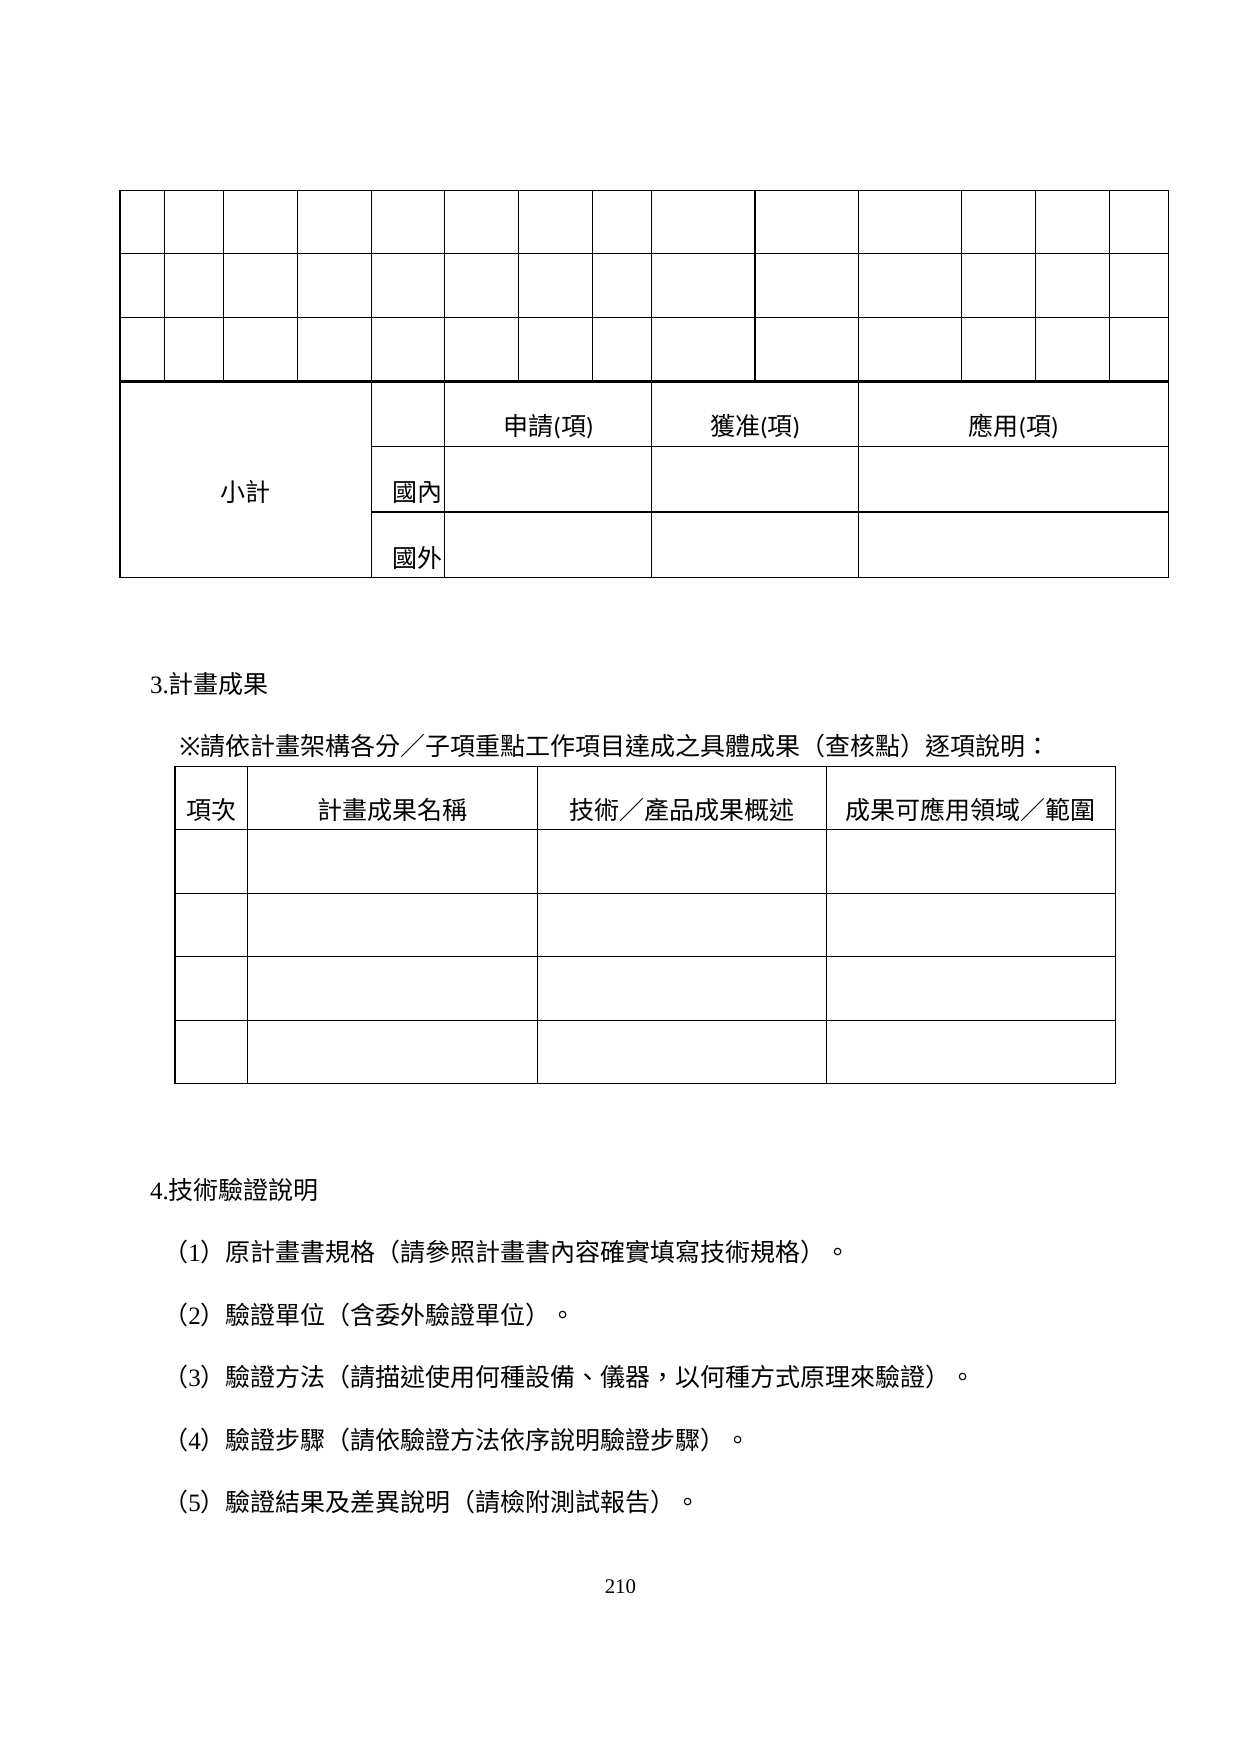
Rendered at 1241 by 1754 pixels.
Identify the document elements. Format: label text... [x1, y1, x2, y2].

table_cell [248, 1021, 537, 1083]
table_cell 申請(項) [445, 383, 651, 446]
table_cell [445, 191, 518, 253]
table_cell [248, 894, 537, 956]
table_cell [827, 957, 1115, 1020]
table_cell [445, 447, 651, 511]
table_cell [756, 191, 858, 253]
table_header 技術／產品成果概述 [538, 767, 826, 829]
table_cell [248, 957, 537, 1020]
table_cell [859, 254, 961, 317]
table_cell [298, 254, 371, 317]
table_cell [962, 318, 1035, 380]
table_header 成果可應用領域／範圍 [827, 767, 1115, 829]
table_cell [538, 830, 826, 893]
table_cell [372, 191, 444, 253]
table_cell [593, 318, 651, 380]
text ※請依計畫架構各分／子項重點工作項目達成之具體成果（查核點）逐項說明： [179, 703, 1090, 766]
table_header 項次 [176, 767, 247, 829]
table_cell 獲准(項) [652, 383, 858, 446]
table_cell [538, 1021, 826, 1083]
table_cell [121, 318, 164, 380]
table_cell [1110, 318, 1168, 380]
table_cell [962, 191, 1035, 253]
table_cell [224, 191, 297, 253]
text 3.計畫成果 [150, 641, 1090, 703]
table_cell [652, 447, 858, 511]
table_cell [519, 318, 592, 380]
table_cell [1036, 254, 1109, 317]
table_cell [224, 318, 297, 380]
table_cell [165, 191, 223, 253]
text 4.技術驗證說明 [150, 1147, 1090, 1209]
table_cell [1110, 254, 1168, 317]
table_cell [372, 383, 444, 446]
table_cell [519, 254, 592, 317]
text （1）原計畫書規格（請參照計畫書內容確實填寫技術規格）。 [163, 1209, 1090, 1272]
table_cell [445, 254, 518, 317]
text （5）驗證結果及差異說明（請檢附測試報告）。 [163, 1459, 1090, 1522]
table_cell [176, 957, 247, 1020]
table_cell [165, 254, 223, 317]
table_cell [756, 318, 858, 380]
table_cell [248, 830, 537, 893]
table_cell [652, 318, 754, 380]
table_cell [593, 254, 651, 317]
table_cell [121, 254, 164, 317]
table_cell [827, 894, 1115, 956]
table_cell [298, 191, 371, 253]
text （3）驗證方法（請描述使用何種設備、儀器，以何種方式原理來驗證）。 [163, 1334, 1090, 1397]
table_cell [1036, 318, 1109, 380]
table_header 計畫成果名稱 [248, 767, 537, 829]
table_cell [445, 318, 518, 380]
table_cell [121, 191, 164, 253]
table_cell 國外 [372, 513, 444, 577]
table_cell [538, 894, 826, 956]
table_cell [827, 830, 1115, 893]
table_cell [756, 254, 858, 317]
table_cell [519, 191, 592, 253]
table_cell [652, 191, 754, 253]
table_cell [176, 1021, 247, 1083]
table_cell [1110, 191, 1168, 253]
table_cell 應用(項) [859, 383, 1168, 446]
table_cell [962, 254, 1035, 317]
table_cell [224, 254, 297, 317]
table_cell [593, 191, 651, 253]
table_cell [538, 957, 826, 1020]
table_cell [176, 894, 247, 956]
table_cell [859, 513, 1168, 577]
table_cell [445, 513, 651, 577]
table_cell [372, 254, 444, 317]
table_cell [859, 191, 961, 253]
table_cell 國內 [372, 447, 444, 511]
table_cell [1036, 191, 1109, 253]
table_cell [827, 1021, 1115, 1083]
text （2）驗證單位（含委外驗證單位）。 [163, 1272, 1090, 1334]
table_cell [298, 318, 371, 380]
table_cell [859, 318, 961, 380]
table_cell 小計 [121, 383, 371, 577]
table_cell [176, 830, 247, 893]
text （4）驗證步驟（請依驗證方法依序說明驗證步驟）。 [163, 1397, 1090, 1459]
table_cell [165, 318, 223, 380]
table_cell [859, 447, 1168, 511]
table_cell [652, 254, 754, 317]
table_cell [372, 318, 444, 380]
table_cell [652, 513, 858, 577]
